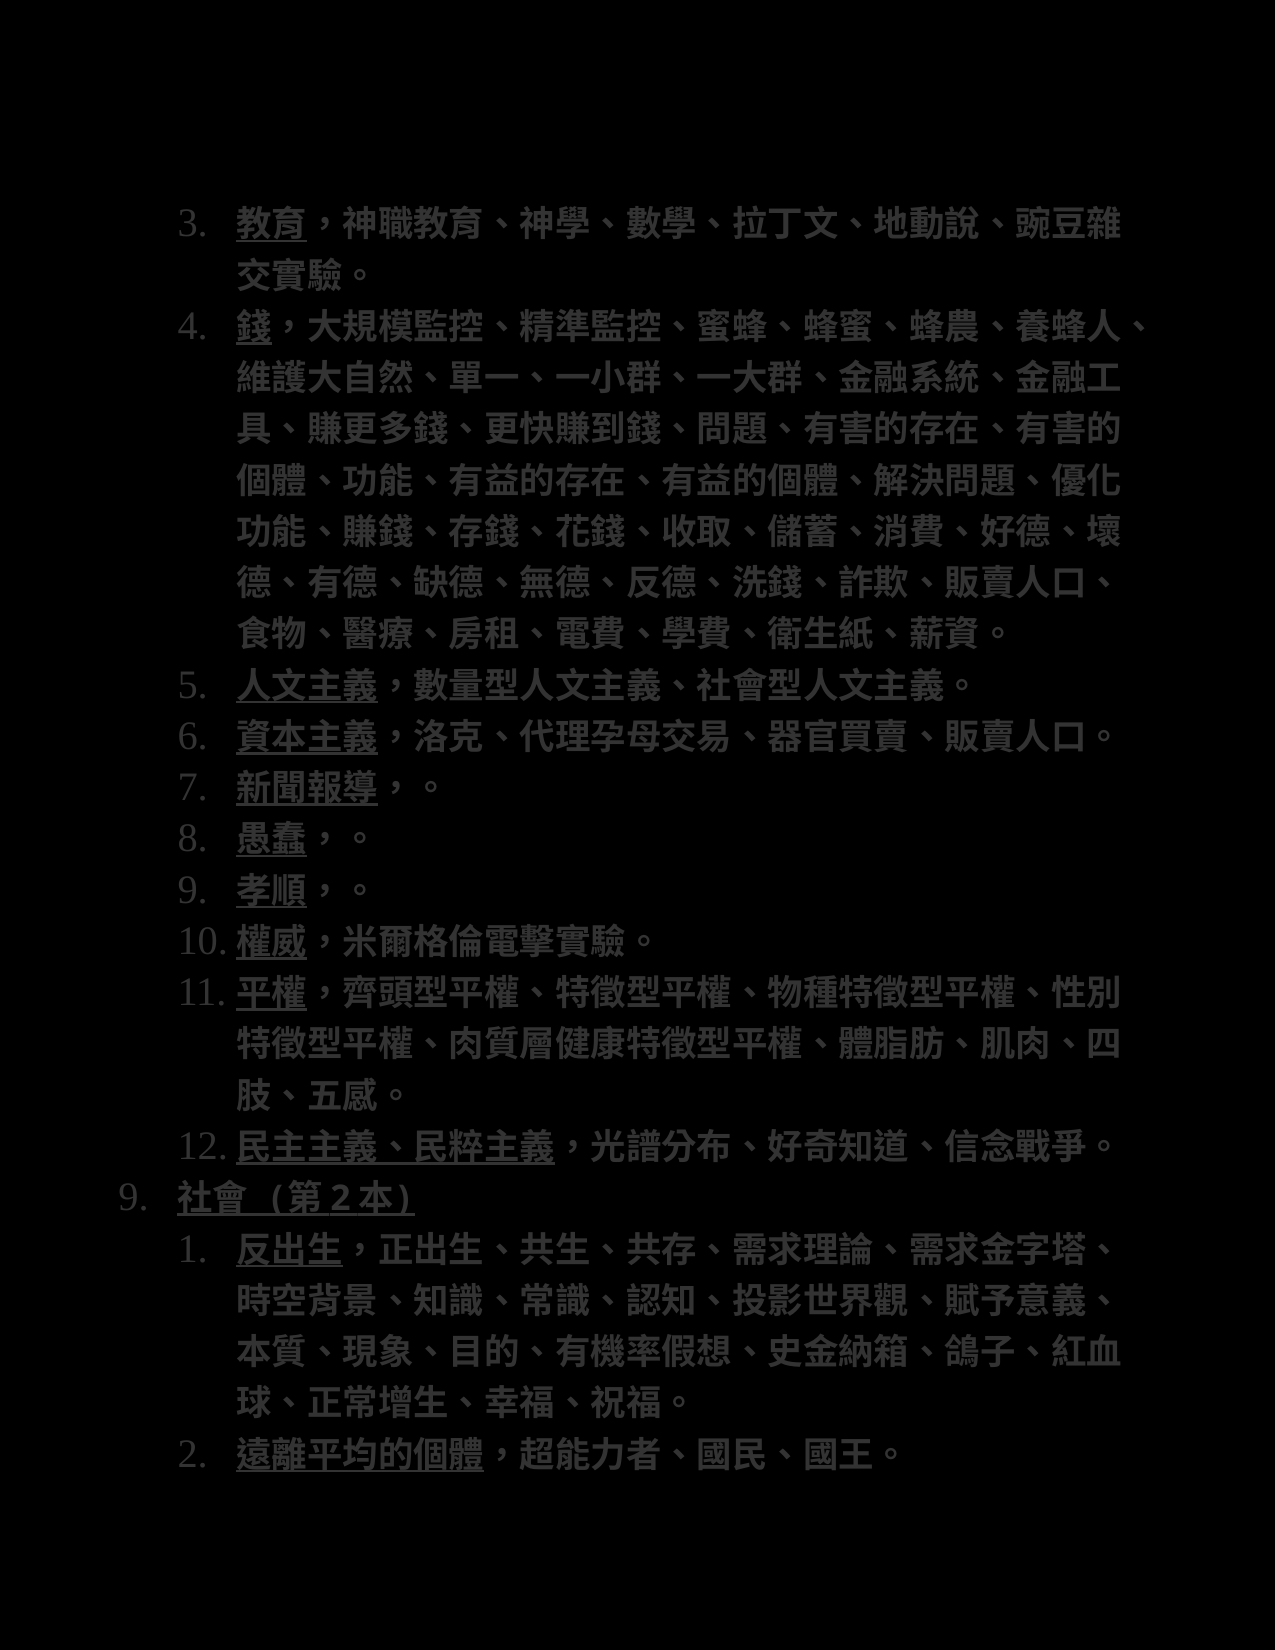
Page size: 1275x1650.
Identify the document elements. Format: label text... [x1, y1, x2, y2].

list 遠離平均的個體，超能力者、國民、國王。 [177, 1426, 1157, 1477]
list 資本主義，洛克、代理孕母交易、器官買賣、販賣人口。 [177, 708, 1157, 759]
list 民主主義、民粹主義，光譜分布、好奇知道、信念戰爭。 [177, 1118, 1157, 1169]
list 人文主義，數量型人文主義、社會型人文主義。 [177, 657, 1157, 708]
list 愚蠢，。 [177, 811, 1157, 862]
list 反出生，正出生、共生、共存、需求理論、需求金字塔、時空背景、知識、常識、認知、投影世界觀、賦予意義、本質、現象、目的、有機率假想、史金納箱、鴿子、紅血球、正常增生、幸福、祝福。 [177, 1221, 1157, 1426]
list 教育，神職教育、神學、數學、拉丁文、地動說、豌豆雜交實驗。 [177, 196, 1157, 298]
list 孝順，。 [177, 862, 1157, 913]
list 權威，米爾格倫電擊實驗。 [177, 913, 1157, 964]
list 社會 (第2本) [118, 1169, 1157, 1221]
list 新聞報導，。 [177, 759, 1157, 811]
list 平權，齊頭型平權、特徵型平權、物種特徵型平權、性別特徵型平權、肉質層健康特徵型平權、體脂肪、肌肉、四肢、五感。 [177, 964, 1157, 1118]
list 錢，大規模監控、精準監控、蜜蜂、蜂蜜、蜂農、養蜂人、維護大自然、單一、一小群、一大群、金融系統、金融工具、賺更多錢、更快賺到錢、問題、有害的存在、有害的個體、功能、有益的存在、有益的個體、解決問題、優化功能、賺錢、存錢、花錢、收取、儲蓄、消費、好德、壞德、有德、缺德、無德、反德、洗錢、詐欺、販賣人口、食物、醫療、房租、電費、學費、衛生紙、薪資。 [177, 298, 1157, 657]
